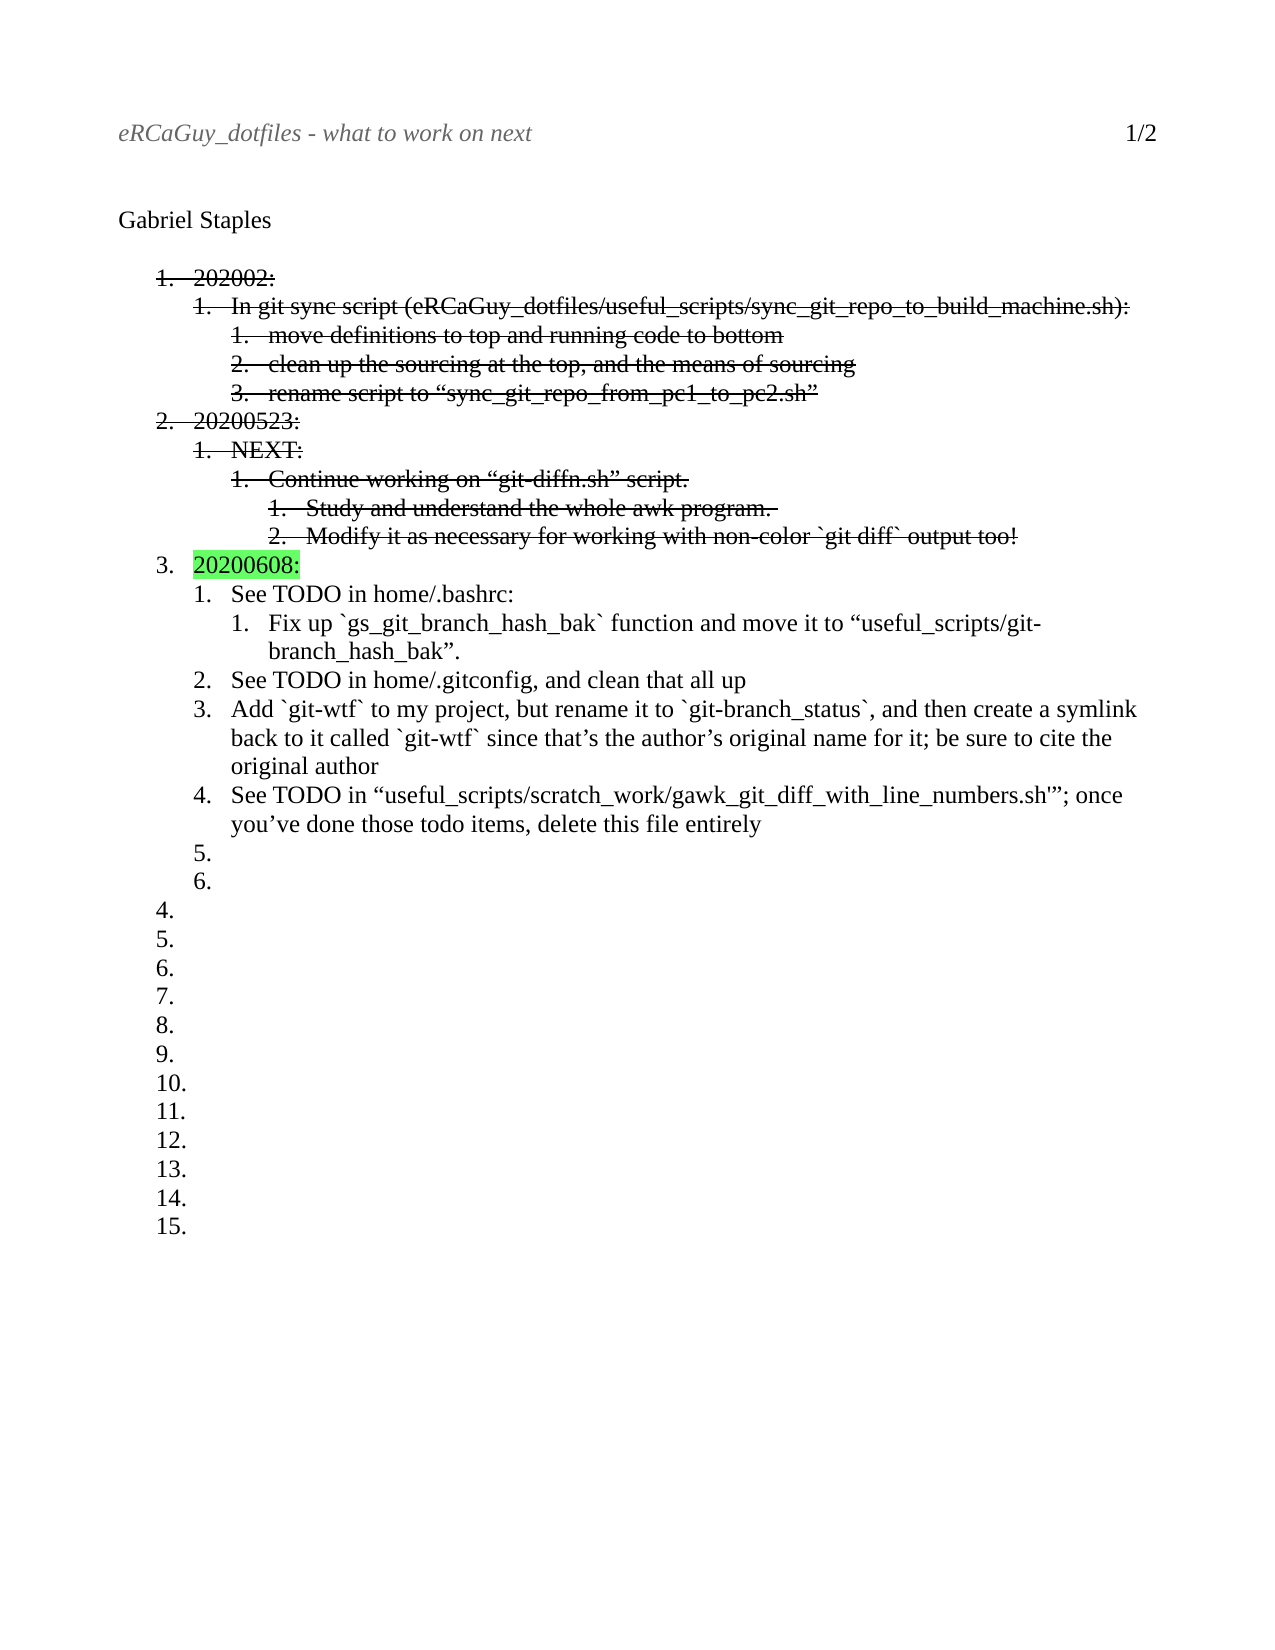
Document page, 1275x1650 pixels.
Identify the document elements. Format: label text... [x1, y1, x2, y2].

list Continue working on “git-diffn.sh” script. [231, 464, 1157, 493]
text Gabriel Staples [118, 205, 1157, 234]
list Modify it as necessary for working with non-color `git diff` output too! [268, 521, 1157, 550]
list Fix up `gs_git_branch_hash_bak` function and move it to “useful_scripts/git-branch_hash_bak”. [231, 608, 1157, 665]
list 202002: [156, 263, 1157, 291]
list 20200608: [156, 550, 1157, 579]
list rename script to “sync_git_repo_from_pc1_to_pc2.sh” [231, 378, 1157, 406]
list See TODO in home/.bashrc: [193, 579, 1157, 608]
list See TODO in “useful_scripts/scratch_work/gawk_git_diff_with_line_numbers.sh'”; once you’ve done those todo items, delete this file entirely [193, 780, 1157, 838]
list In git sync script (eRCaGuy_dotfiles/useful_scripts/sync_git_repo_to_build_machine.sh): [193, 291, 1157, 320]
list Study and understand the whole awk program. [268, 493, 1157, 521]
list 20200523: [156, 406, 1157, 435]
list clean up the sourcing at the top, and the means of sourcing [231, 349, 1157, 378]
list move definitions to top and running code to bottom [231, 320, 1157, 349]
list See TODO in home/.gitconfig, and clean that all up [193, 665, 1157, 694]
list NEXT: [193, 435, 1157, 464]
list Add `git-wtf` to my project, but rename it to `git-branch_status`, and then create a symlink back to it called `git-wtf` since that’s the author’s original name for it; be sure to cite the original author [193, 694, 1157, 780]
